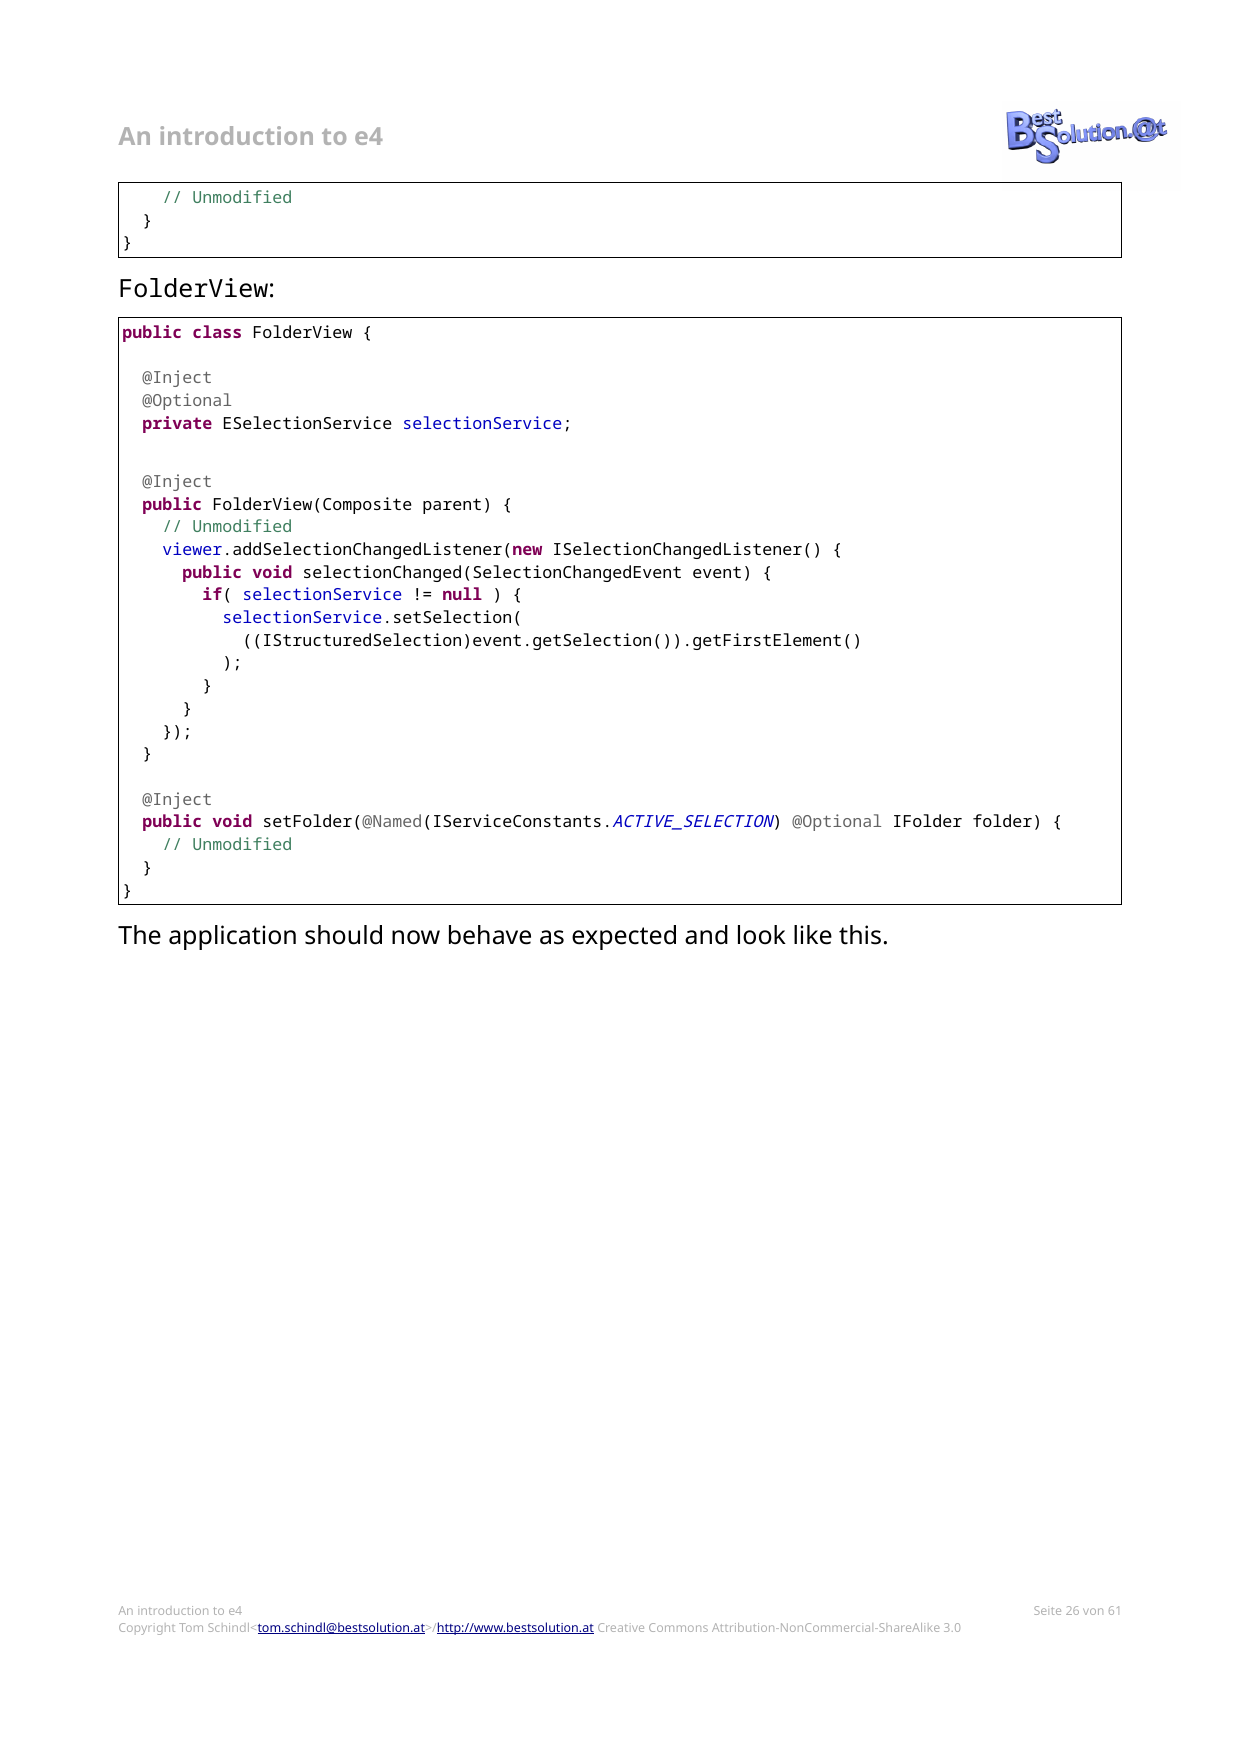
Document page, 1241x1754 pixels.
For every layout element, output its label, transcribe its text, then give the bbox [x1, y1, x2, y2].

text The application should now behave as expected and look like this. [118, 917, 1122, 951]
text FolderView: [118, 270, 1122, 304]
text @Inject public FolderView(Composite parent) { // Unmodified viewer.addSelectionChangedListener(new ISelectionChangedListener() { public void selectionChanged(SelectionChangedEvent event) { if( selectionService != null ) { selectionService.setSelection( ((IStructuredSelection)event.getSelection()).getFirstElement() ); } } }); } @Inject public void setFolder(@Named(IServiceConstants.ACTIVE_SELECTION) @Optional IFolder folder) { // Unmodified } } [119, 443, 1121, 904]
text // Unmodified } } [119, 183, 1121, 257]
picture [1002, 101, 1181, 191]
text public class FolderView { @Inject @Optional private ESelectionService selectionService; [119, 318, 1121, 434]
